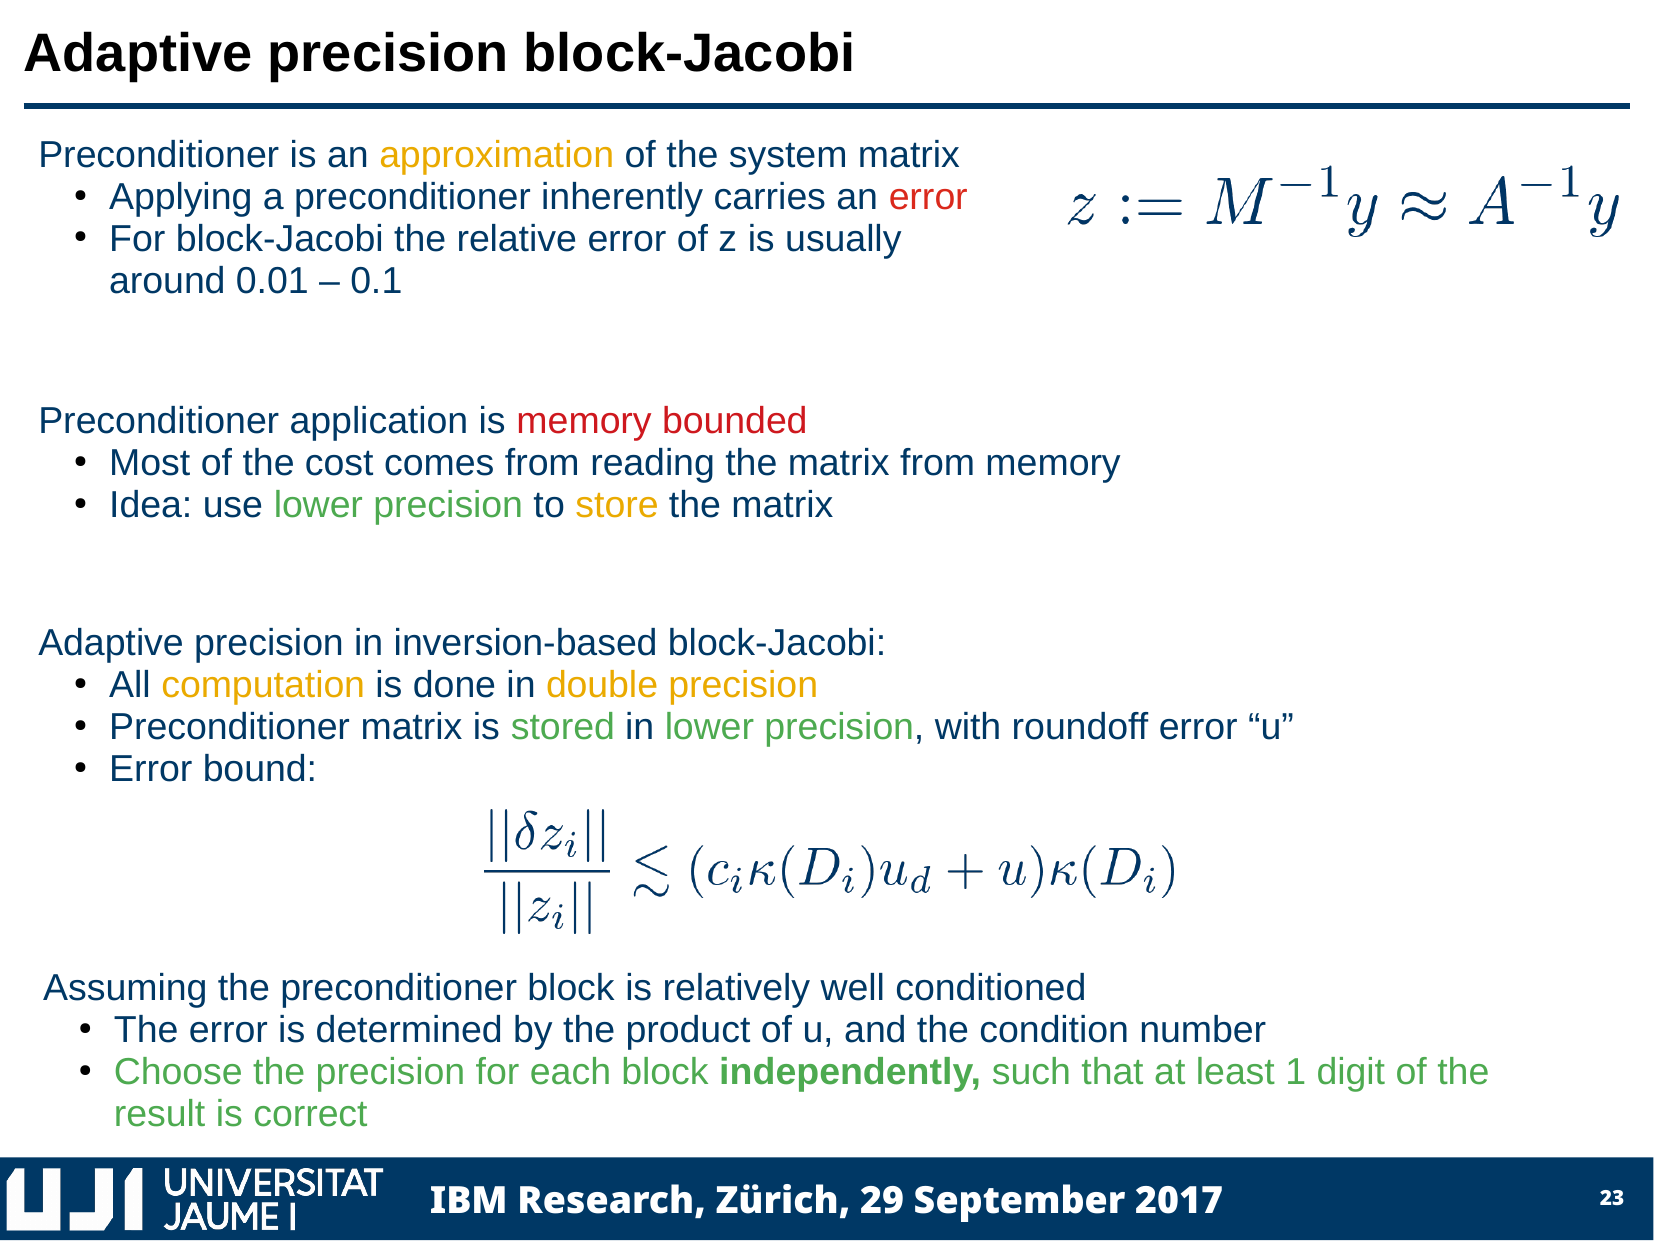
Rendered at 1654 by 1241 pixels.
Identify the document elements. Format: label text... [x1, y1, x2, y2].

text_box Adaptive precision in inversion-based block-Jacobi: All computation is done in double precision Preconditioner matrix is stored in lower precision, with roundoff error “u” Error bound: [23, 614, 1310, 797]
picture [0, 1158, 390, 1241]
title Adaptive precision block-Jacobi [23, 0, 1630, 107]
picture [1067, 165, 1619, 237]
picture [484, 809, 1174, 934]
text_box Preconditioner application is memory bounded Most of the cost comes from reading the matrix from memory Idea: use lower precision to store the matrix [23, 392, 1137, 533]
text_box Assuming the preconditioner block is relatively well conditioned The error is determined by the product of u, and the condition number Choose the precision for each block independently, such that at least 1 digit of the result is correct [28, 959, 1607, 1142]
text_box Preconditioner is an approximation of the system matrix Applying a preconditioner inherently carries an error For block-Jacobi the relative error of z is usually around 0.01 – 0.1 [23, 125, 993, 331]
